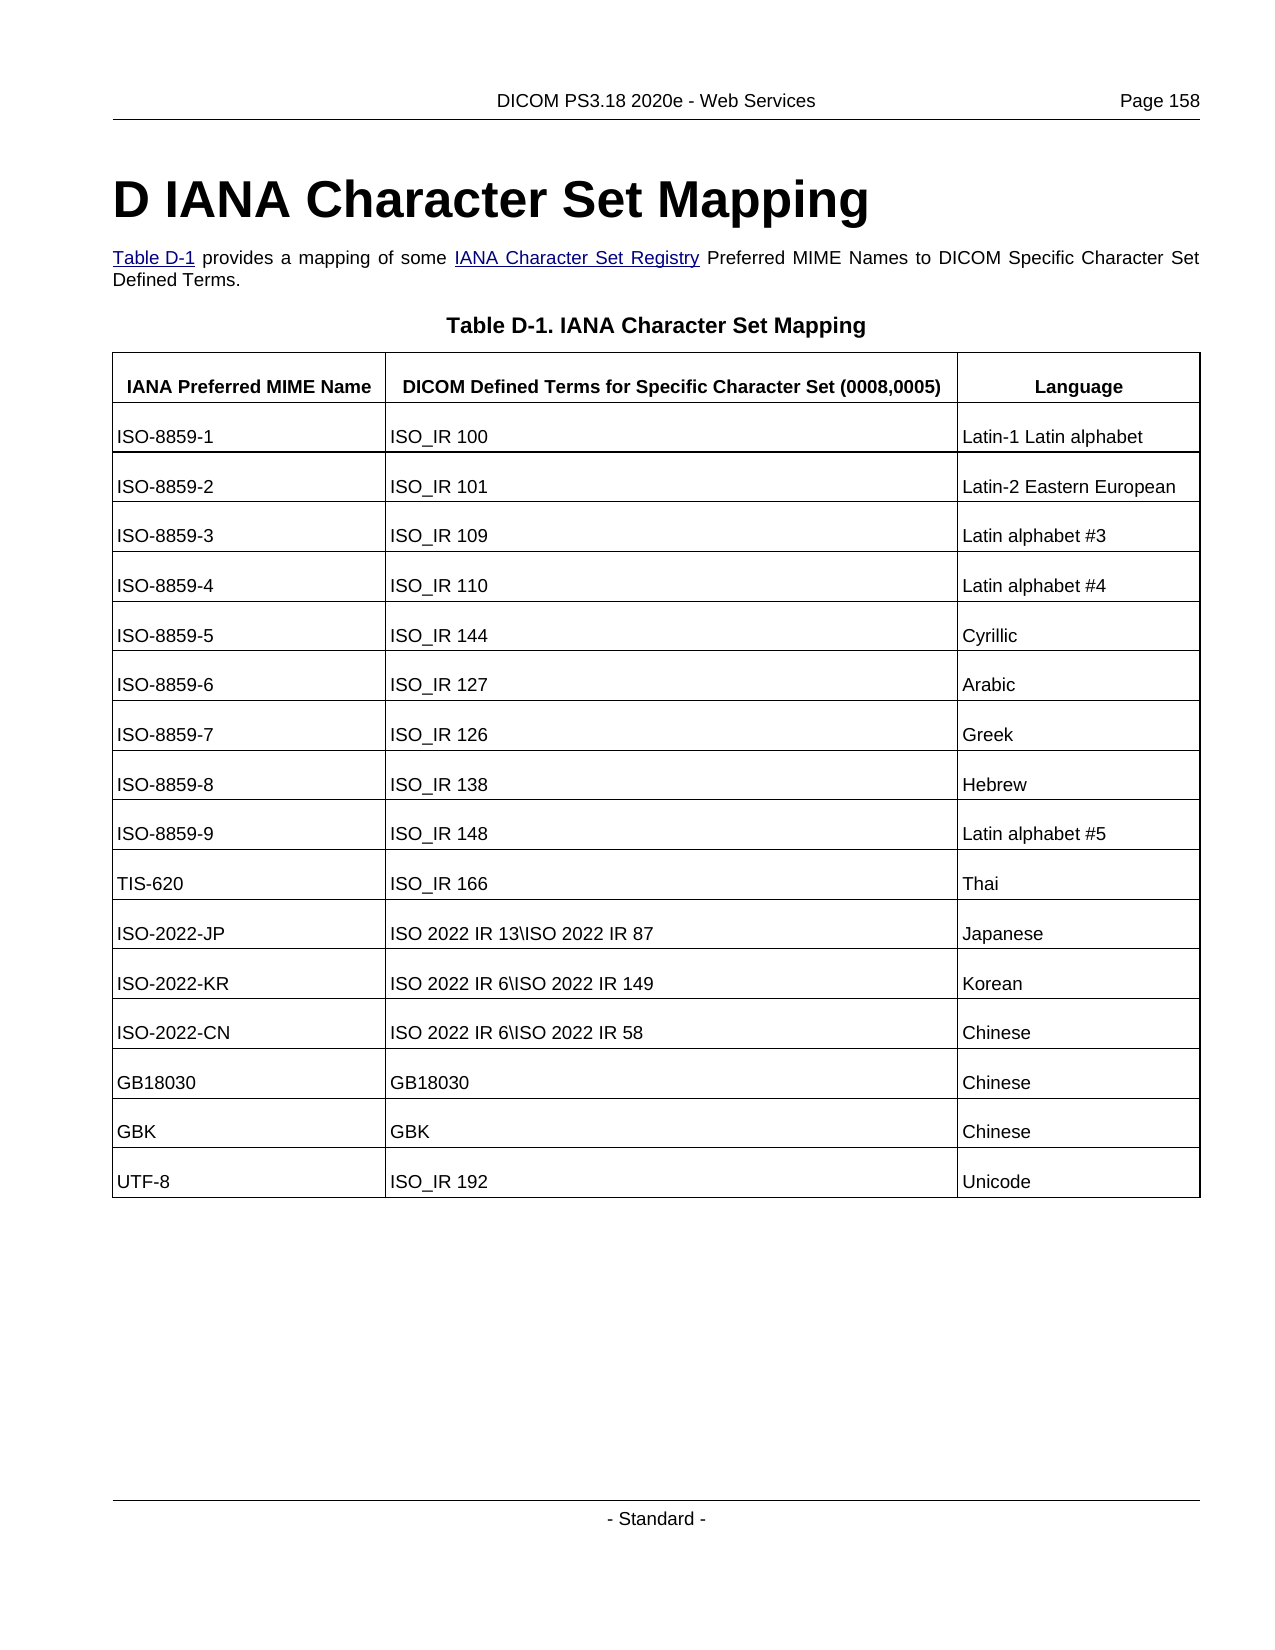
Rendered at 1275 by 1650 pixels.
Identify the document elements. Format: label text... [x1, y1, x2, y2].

table_cell Latin alphabet #4 [958, 552, 1199, 601]
table_cell ISO_IR 192 [386, 1148, 957, 1197]
table_header DICOM Defined Terms for Specific Character Set (0008,0005) [386, 353, 957, 402]
text D IANA Character Set Mapping [112, 169, 1200, 228]
table_cell ISO_IR 138 [386, 751, 957, 799]
table_cell ISO-8859-2 [113, 453, 385, 501]
table_cell ISO-8859-4 [113, 552, 385, 601]
table_cell Unicode [958, 1148, 1199, 1197]
text Table D-1 provides a mapping of some IANA Character Set Registry Preferred MIME Names to DICOM Specific Character Set Defined Terms. [112, 247, 1200, 290]
table_cell Chinese [958, 1049, 1199, 1097]
table_cell ISO-8859-1 [113, 403, 385, 451]
table_cell Thai [958, 850, 1199, 899]
table_cell Chinese [958, 1099, 1199, 1147]
table_cell Latin alphabet #3 [958, 502, 1199, 551]
table_cell ISO_IR 101 [386, 453, 957, 501]
text Table D-1. IANA Character Set Mapping [112, 313, 1200, 338]
table_cell ISO_IR 166 [386, 850, 957, 899]
table_cell Latin alphabet #5 [958, 800, 1199, 849]
table_cell ISO_IR 109 [386, 502, 957, 551]
table_cell ISO-2022-KR [113, 949, 385, 998]
table_cell ISO-2022-CN [113, 999, 385, 1048]
table_cell ISO_IR 126 [386, 701, 957, 749]
table_cell ISO 2022 IR 6\ISO 2022 IR 149 [386, 949, 957, 998]
table_cell ISO-2022-JP [113, 900, 385, 948]
table_cell Japanese [958, 900, 1199, 948]
table_cell ISO 2022 IR 6\ISO 2022 IR 58 [386, 999, 957, 1048]
table_cell GB18030 [113, 1049, 385, 1097]
table_cell Chinese [958, 999, 1199, 1048]
table_cell ISO_IR 148 [386, 800, 957, 849]
table_cell ISO_IR 144 [386, 602, 957, 650]
table_cell Latin-2 Eastern European [958, 453, 1199, 501]
table_header IANA Preferred MIME Name [113, 353, 385, 402]
table_cell ISO 2022 IR 13\ISO 2022 IR 87 [386, 900, 957, 948]
table_cell ISO-8859-3 [113, 502, 385, 551]
table_cell Hebrew [958, 751, 1199, 799]
table_cell Arabic [958, 651, 1199, 700]
table_cell UTF-8 [113, 1148, 385, 1197]
table_header Language [958, 353, 1199, 402]
table_cell Latin-1 Latin alphabet [958, 403, 1199, 451]
table_cell GBK [386, 1099, 957, 1147]
table_cell Korean [958, 949, 1199, 998]
table_cell Greek [958, 701, 1199, 749]
table_cell ISO-8859-7 [113, 701, 385, 749]
table_cell ISO_IR 100 [386, 403, 957, 451]
table_cell GBK [113, 1099, 385, 1147]
table_cell TIS-620 [113, 850, 385, 899]
table_cell ISO_IR 127 [386, 651, 957, 700]
table_cell GB18030 [386, 1049, 957, 1097]
table_cell ISO-8859-5 [113, 602, 385, 650]
table_cell ISO-8859-9 [113, 800, 385, 849]
table_cell ISO-8859-6 [113, 651, 385, 700]
table_cell ISO_IR 110 [386, 552, 957, 601]
table_cell ISO-8859-8 [113, 751, 385, 799]
table_cell Cyrillic [958, 602, 1199, 650]
